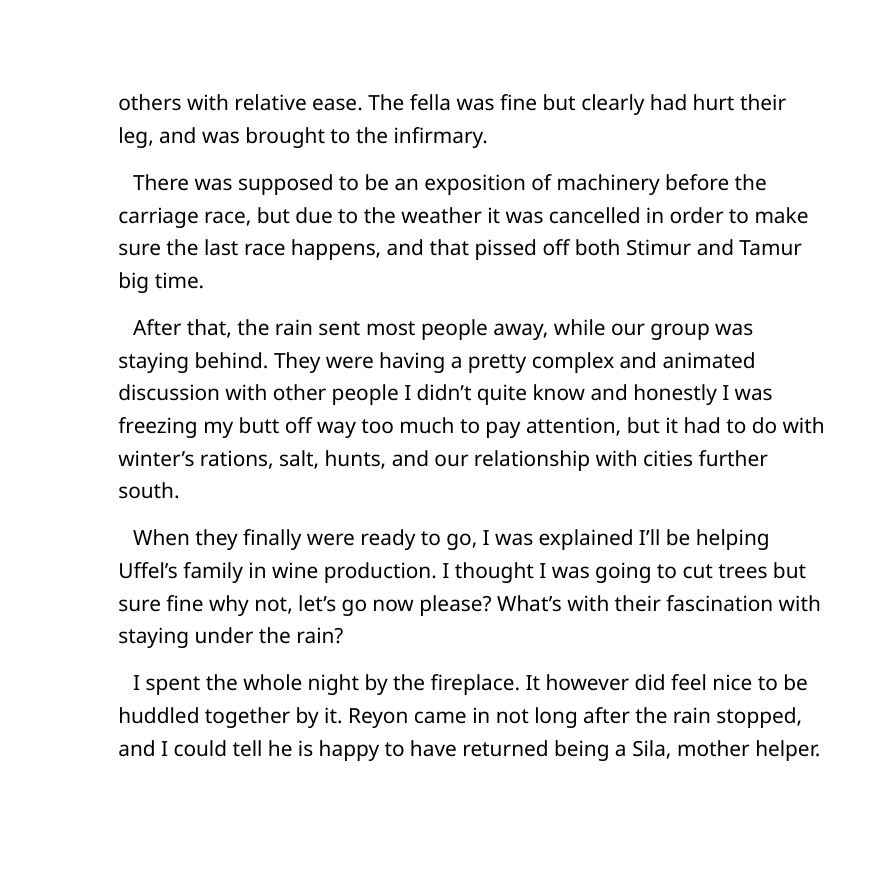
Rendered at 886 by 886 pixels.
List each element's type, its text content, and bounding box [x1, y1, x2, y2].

text others with relative ease. The fella was fine but clearly had hurt their leg, and was brought to the infirmary. [118, 88, 827, 149]
text When they finally were ready to go, I was explained I’ll be helping Uffel’s family in wine production. I thought I was going to cut trees but sure fine why not, let’s go now please? What’s with their fascination with staying under the rain? [118, 523, 827, 650]
text After that, the rain sent most people away, while our group was staying behind. They were having a pretty complex and animated discussion with other people I didn’t quite know and honestly I was freezing my butt off way too much to pay attention, but it had to do with winter’s rations, salt, hunts, and our relationship with cities further south. [118, 313, 827, 505]
text There was supposed to be an exposition of machinery before the carriage race, but due to the weather it was cancelled in order to make sure the last race happens, and that pissed off both Stimur and Tamur big time. [118, 168, 827, 294]
text I spent the whole night by the fireplace. It however did feel nice to be huddled together by it. Reyon came in not long after the rain stopped, and I could tell he is happy to have returned being a Sila, mother helper. [118, 668, 827, 762]
